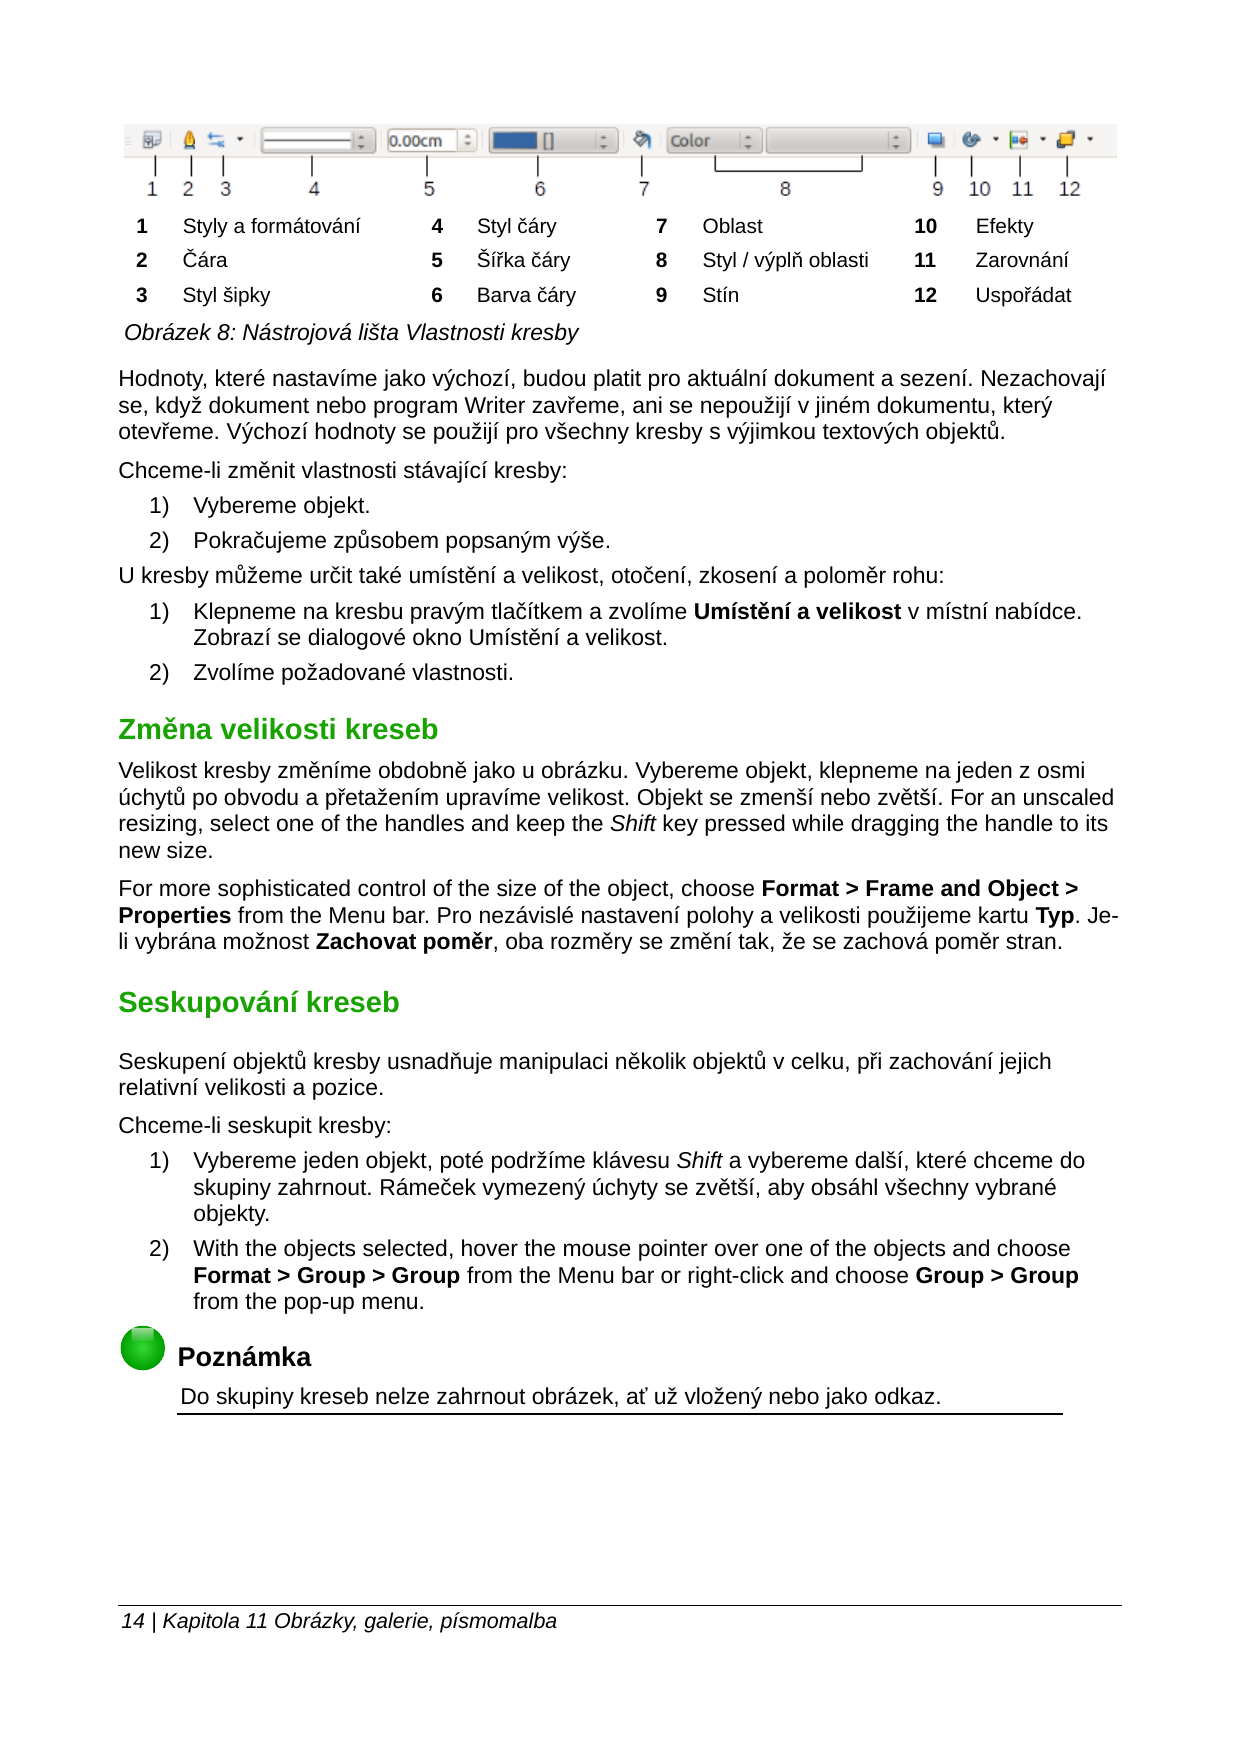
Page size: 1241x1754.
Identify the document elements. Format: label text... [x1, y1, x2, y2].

table_cell 2 [118, 242, 165, 277]
list U kresby můžeme určit také umístění a velikost, otočení, zkosení a poloměr rohu: [118, 562, 1122, 589]
table_cell 8 [638, 242, 684, 277]
table_header [118, 118, 1122, 208]
list Pokračujeme způsobem popsaným výše. [169, 527, 1122, 554]
table_cell Čára [165, 242, 413, 277]
table_cell Oblast [685, 208, 896, 242]
table_cell Styly a formátování [165, 208, 413, 242]
text Seskupení objektů kresby usnadňuje manipulaci několik objektů v celku, při zachování jejich relativní velikosti a pozice. [118, 1048, 1122, 1100]
table_cell Styl šipky [165, 277, 413, 313]
table_cell 7 [638, 208, 684, 242]
list Chceme-li seskupit kresby: [118, 1112, 1122, 1138]
subtitle Změna velikosti kreseb [118, 712, 1122, 746]
list With the objects selected, hover the mouse pointer over one of the objects and choose Format > Group > Group from the Menu bar or right-click and choose Group > Group from the pop-up menu. [169, 1235, 1122, 1314]
table_cell Zarovnání [958, 242, 1122, 277]
text For more sophisticated control of the size of the object, choose Format > Frame and Object > Properties from the Menu bar. Pro nezávislé nastavení polohy a velikosti použijeme kartu Typ. Je-li vybrána možnost Zachovat poměr, oba rozměry se změní tak, že se zachová poměr stran. [118, 875, 1122, 954]
list Klepneme na kresbu pravým tlačítkem a zvolíme Umístění a velikost v místní nabídce. Zobrazí se dialogové okno Umístění a velikost. [169, 598, 1122, 650]
table_cell Styl čáry [459, 208, 638, 242]
table_cell Efekty [958, 208, 1122, 242]
table_cell Stín [685, 277, 896, 313]
table_cell 5 [414, 242, 459, 277]
list Vybereme jeden objekt, poté podržíme klávesu Shift a vybereme další, které chceme do skupiny zahrnout. Rámeček vymezený úchyty se zvětší, aby obsáhl všechny vybrané objekty. [169, 1147, 1122, 1226]
table_cell 12 [896, 277, 958, 313]
table_cell Uspořádat [958, 277, 1122, 313]
table_cell 4 [414, 208, 459, 242]
text Velikost kresby změníme obdobně jako u obrázku. Vybereme objekt, klepneme na jeden z osmi úchytů po obvodu a přetažením upravíme velikost. Objekt se zmenší nebo zvětší. For an unscaled resizing, select one of the handles and keep the Shift key pressed while dragging the handle to its new size. [118, 757, 1122, 863]
subtitle Poznámka [118, 1323, 1122, 1373]
picture [123, 123, 1118, 203]
table_cell Styl / výplň oblasti [685, 242, 896, 277]
table_cell 9 [638, 277, 684, 313]
text Do skupiny kreseb nelze zahrnout obrázek, ať už vložený nebo jako odkaz. [177, 1380, 1063, 1413]
list Zvolíme požadované vlastnosti. [169, 659, 1122, 686]
list Chceme-li změnit vlastnosti stávající kresby: [118, 457, 1122, 483]
subtitle Seskupování kreseb [118, 985, 1122, 1018]
table_cell 11 [896, 242, 958, 277]
table_cell Šířka čáry [459, 242, 638, 277]
table_cell Obrázek 8: Nástrojová lišta Vlastnosti kresby [118, 313, 1122, 351]
table_cell 3 [118, 277, 165, 313]
table_cell Barva čáry [459, 277, 638, 313]
table_cell 6 [414, 277, 459, 313]
table_cell 1 [118, 208, 165, 242]
list Hodnoty, které nastavíme jako výchozí, budou platit pro aktuální dokument a sezení. Nezachovají se, když dokument nebo program Writer zavřeme, ani se nepoužijí v jiném dokumentu, který otevřeme. Výchozí hodnoty se použijí pro všechny kresby s výjimkou textových objektů. [118, 365, 1122, 444]
list Vybereme objekt. [169, 492, 1122, 518]
table_cell 10 [896, 208, 958, 242]
